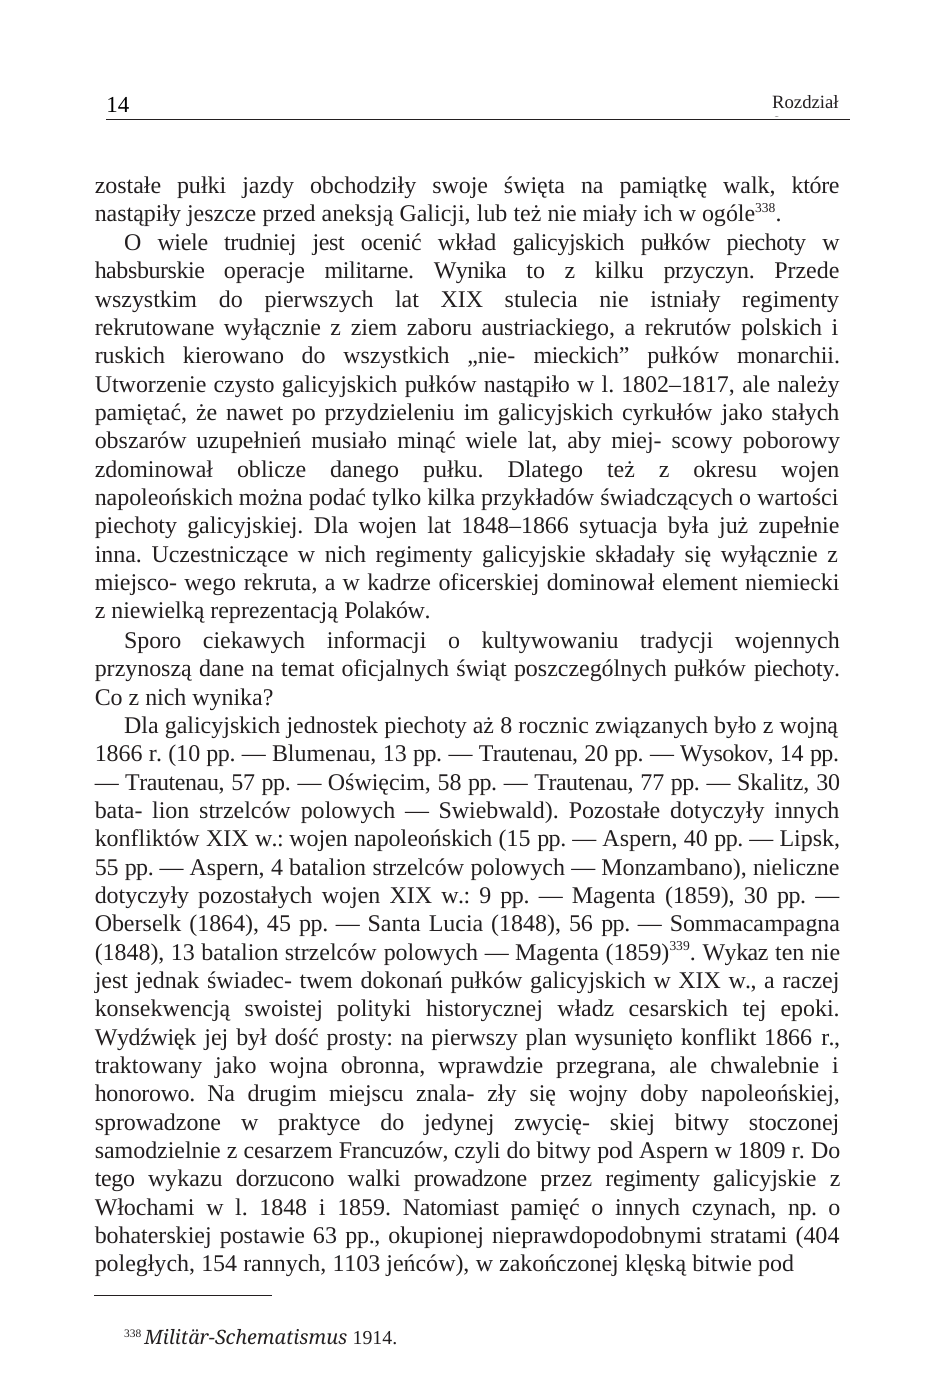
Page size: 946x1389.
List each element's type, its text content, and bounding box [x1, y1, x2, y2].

text zostałe pułki jazdy obchodziły swoje święta na pamiątkę walk, które nastąpiły jeszcze przed aneksją Galicji, lub też nie miały ich w ogóle338. [94, 171, 840, 227]
text 338 Militär-Schematismus 1914. [124, 1324, 879, 1349]
text O wiele trudniej jest ocenić wkład galicyjskich pułków piechoty w habsburskie operacje militarne. Wynika to z kilku przyczyn. Przede wszystkim do pierwszych lat XIX stulecia nie istniały regimenty rekrutowane wyłącznie z ziem zaboru austriackiego, a rekrutów polskich i ruskich kierowano do wszystkich „nie- mieckich” pułków monarchii. Utworzenie czysto galicyjskich pułków nastąpiło w l. 1802–1817, ale należy pamiętać, że nawet po przydzieleniu im galicyjskich cyrkułów jako stałych obszarów uzupełnień musiało minąć wiele lat, aby miej- scowy poborowy zdominował oblicze danego pułku. Dlatego też z okresu wojen napoleońskich można podać tylko kilka przykładów świadczących o wartości piechoty galicyjskiej. Dla wojen lat 1848–1866 sytuacja była już zupełnie inna. Uczestniczące w nich regimenty galicyjskie składały się wyłącznie z miejsco- wego rekruta, a w kadrze oficerskiej dominował element niemiecki z niewielką reprezentacją Polaków. [94, 228, 840, 624]
text Sporo ciekawych informacji o kultywowaniu tradycji wojennych przynoszą dane na temat oficjalnych świąt poszczególnych pułków piechoty. Co z nich wynika? [94, 626, 840, 710]
text Dla galicyjskich jednostek piechoty aż 8 rocznic związanych było z wojną 1866 r. (10 pp. — Blumenau, 13 pp. — Trautenau, 20 pp. — Wysokov, 14 pp. — Trautenau, 57 pp. — Oświęcim, 58 pp. — Trautenau, 77 pp. — Skalitz, 30 bata- lion strzelców polowych — Swiebwald). Pozostałe dotyczyły innych konfliktów XIX w.: wojen napoleońskich (15 pp. — Aspern, 40 pp. — Lipsk, 55 pp. — Aspern, 4 batalion strzelców polowych — Monzambano), nieliczne dotyczyły pozostałych wojen XIX w.: 9 pp. — Magenta (1859), 30 pp. — Oberselk (1864), 45 pp. — Santa Lucia (1848), 56 pp. — Sommacampagna (1848), 13 batalion strzelców polowych — Magenta (1859)339. Wykaz ten nie jest jednak świadec- twem dokonań pułków galicyjskich w XIX w., a raczej konsekwencją swoistej polityki historycznej władz cesarskich tej epoki. Wydźwięk jej był dość prosty: na pierwszy plan wysunięto konflikt 1866 r., traktowany jako wojna obronna, wprawdzie przegrana, ale chwalebnie i honorowo. Na drugim miejscu znala- zły się wojny doby napoleońskiej, sprowadzone w praktyce do jedynej zwycię- skiej bitwy stoczonej samodzielnie z cesarzem Francuzów, czyli do bitwy pod Aspern w 1809 r. Do tego wykazu dorzucono walki prowadzone przez regimenty galicyjskie z Włochami w l. 1848 i 1859. Natomiast pamięć o innych czynach, np. o bohaterskiej postawie 63 pp., okupionej nieprawdopodobnymi stratami (404 poległych, 154 rannych, 1103 jeńców), w zakończonej klęską bitwie pod [94, 711, 840, 1277]
